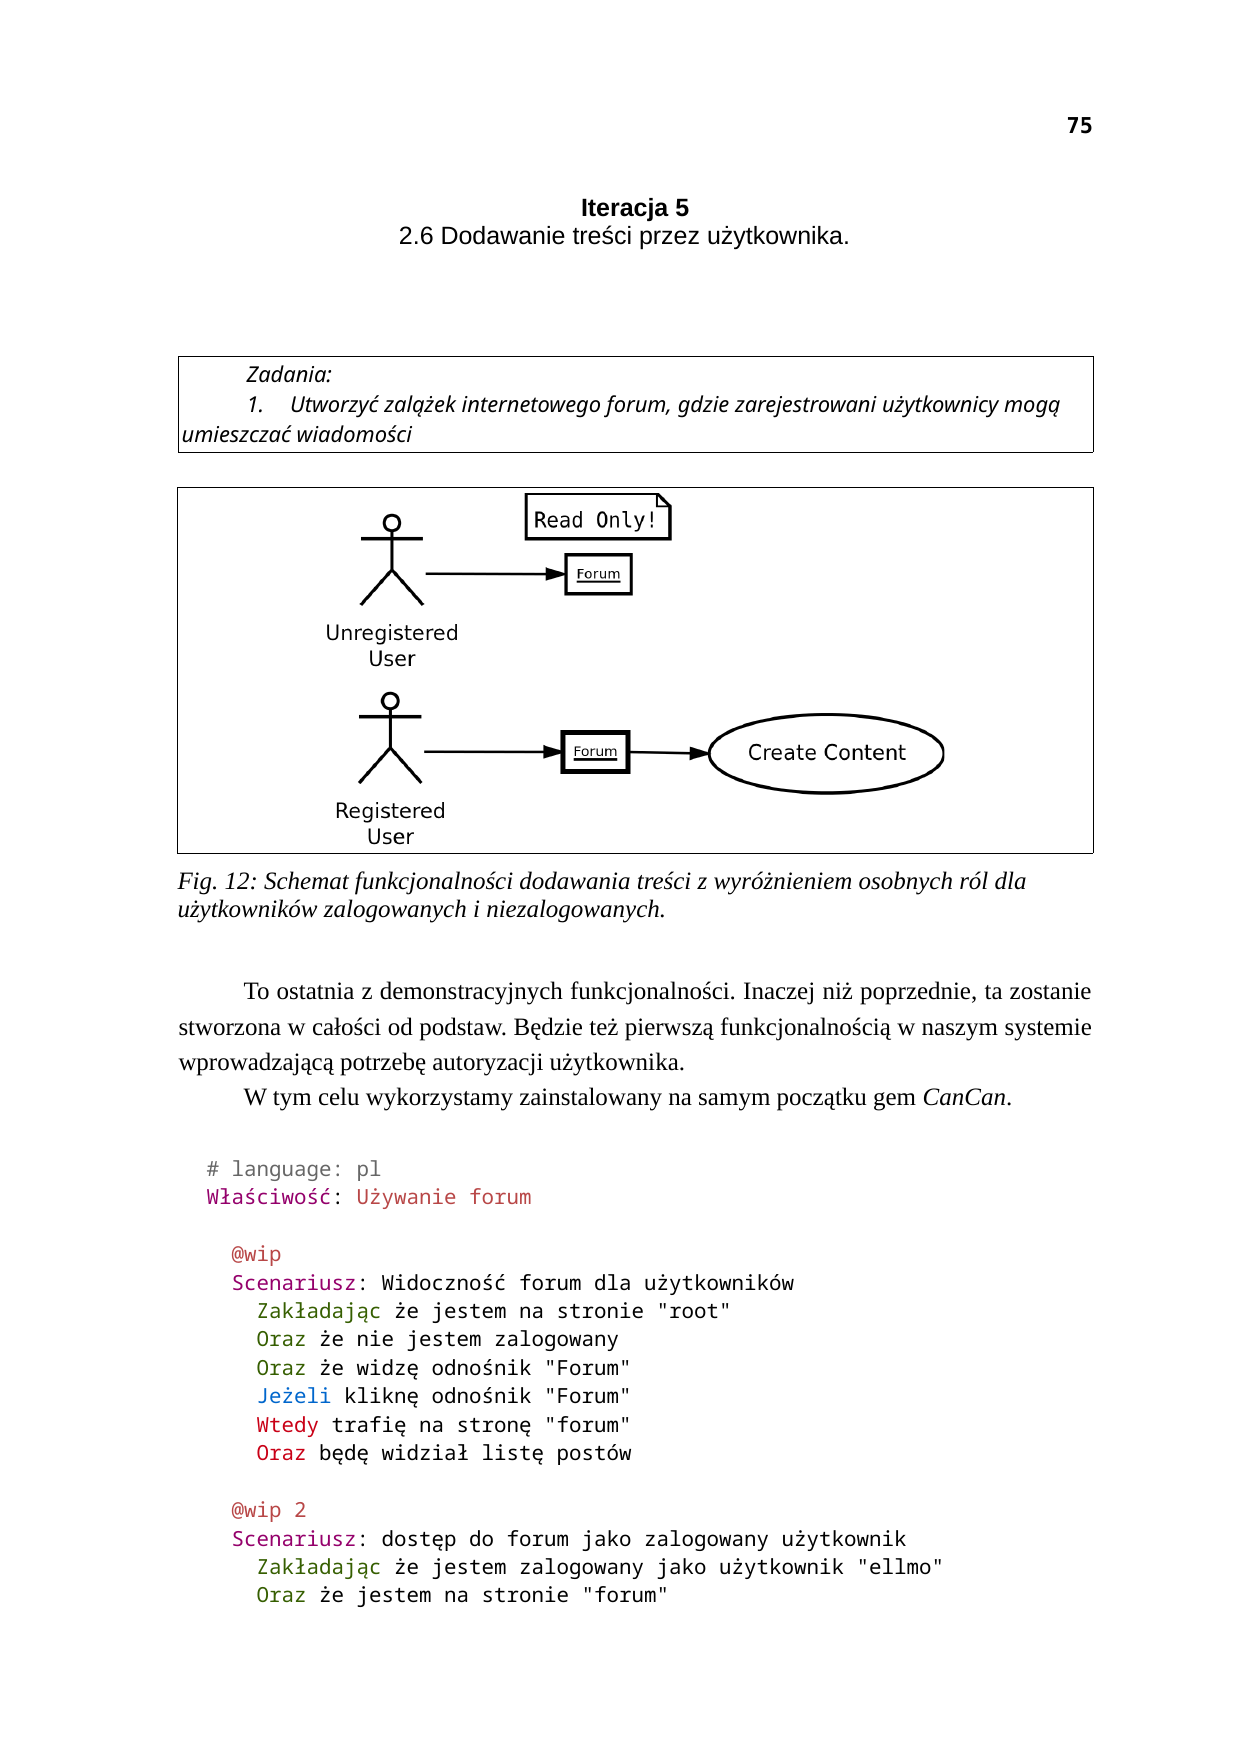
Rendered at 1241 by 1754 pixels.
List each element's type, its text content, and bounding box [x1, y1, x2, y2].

table_header [178, 488, 1093, 853]
text Zadania: [179, 357, 1093, 386]
text To ostatnia z demonstracyjnych funkcjonalności. Inaczej niż poprzednie, ta zostanie stworzona w całości od podstaw. Będzie też pierwszą funkcjonalnością w naszym systemie wprowadzającą potrzebę autoryzacji użytkownika. [178, 971, 1093, 1077]
list Utworzyć zalążek internetowego forum, gdzie zarejestrowani użytkownicy mogą umieszczać wiadomości [179, 386, 1093, 452]
text Iteracja 5 [177, 193, 1093, 221]
text W tym celu wykorzystamy zainstalowany na samym początku gem CanCan. [178, 1077, 1093, 1113]
text Fig. 12: Schemat funkcjonalności dodawania treści z wyróżnieniem osobnych ról dla użytkowników zalogowanych i niezalogowanych. [177, 866, 1093, 923]
picture [325, 493, 945, 848]
list Dodawanie treści przez użytkownika. [177, 221, 1093, 250]
table_header # language: pl Właściwość: Używanie forum @wip Scenariusz: Widoczność forum dla użytkowników Zakładając że jestem na stronie "root" Oraz że nie jestem zalogowany Oraz że widzę odnośnik "Forum" Jeżeli kliknę odnośnik "Forum" Wtedy trafię na stronę "forum" Oraz będę widział listę postów @wip 2 Scenariusz: dostęp do forum jako zalogowany użytkownik Zakładając że jestem zalogowany jako użytkownik "ellmo" Oraz że jestem na stronie "forum" [177, 1148, 1093, 1615]
